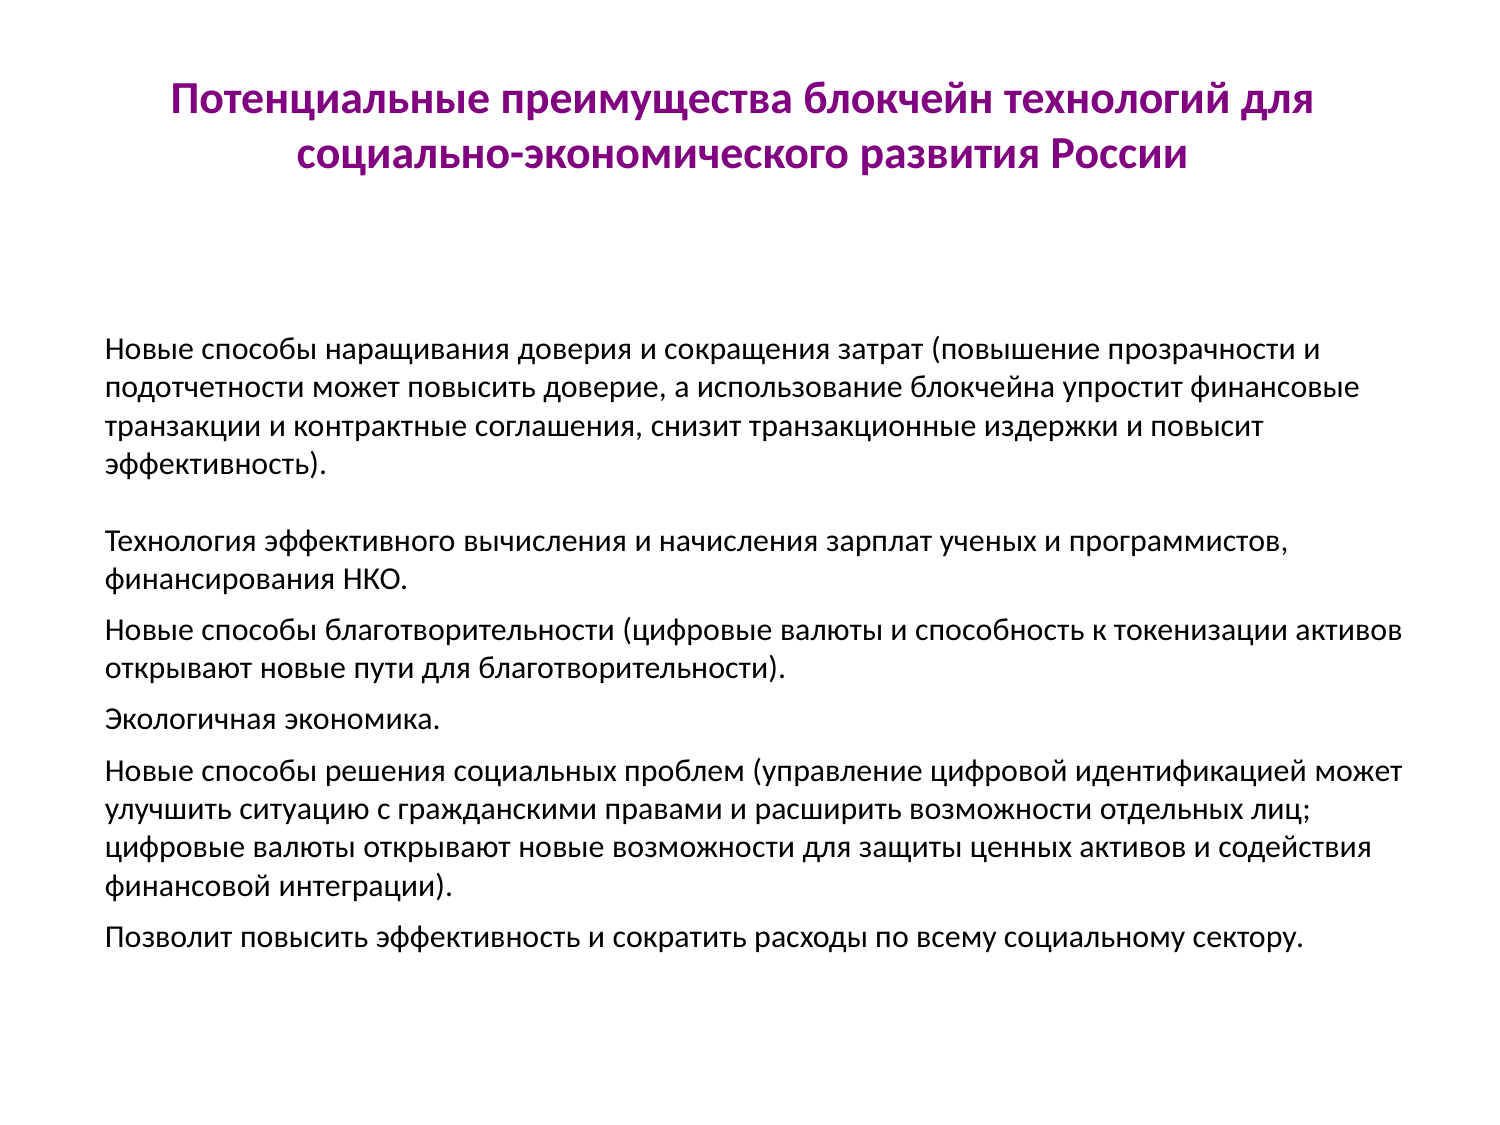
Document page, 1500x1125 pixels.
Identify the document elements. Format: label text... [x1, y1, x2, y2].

text_box Потенциальные преимущества блокчейн технологий для социально-экономического развития России [74, 59, 1410, 211]
text_box Новые способы наращивания доверия и сокращения затрат (повышение прозрачности и подотчетности может повысить доверие, а использование блокчейна упростит финансовые транзакции и контрактные соглашения, снизит транзакционные издержки и повысит эффективность). Технология эффективного вычисления и начисления зарплат ученых и программистов, финансирования НКО. Новые способы благотворительности (цифровые валюты и способность к токенизации активов открывают новые пути для благотворительности). Экологичная экономика. Новые способы решения социальных проблем (управление цифровой идентификацией может улучшить ситуацию с гражданскими правами и расширить возможности отдельных лиц; цифровые валюты открывают новые возможности для защиты ценных активов и содействия финансовой интеграции). Позволит повысить эффективность и сократить расходы по всему социальному сектору. [89, 312, 1455, 1065]
